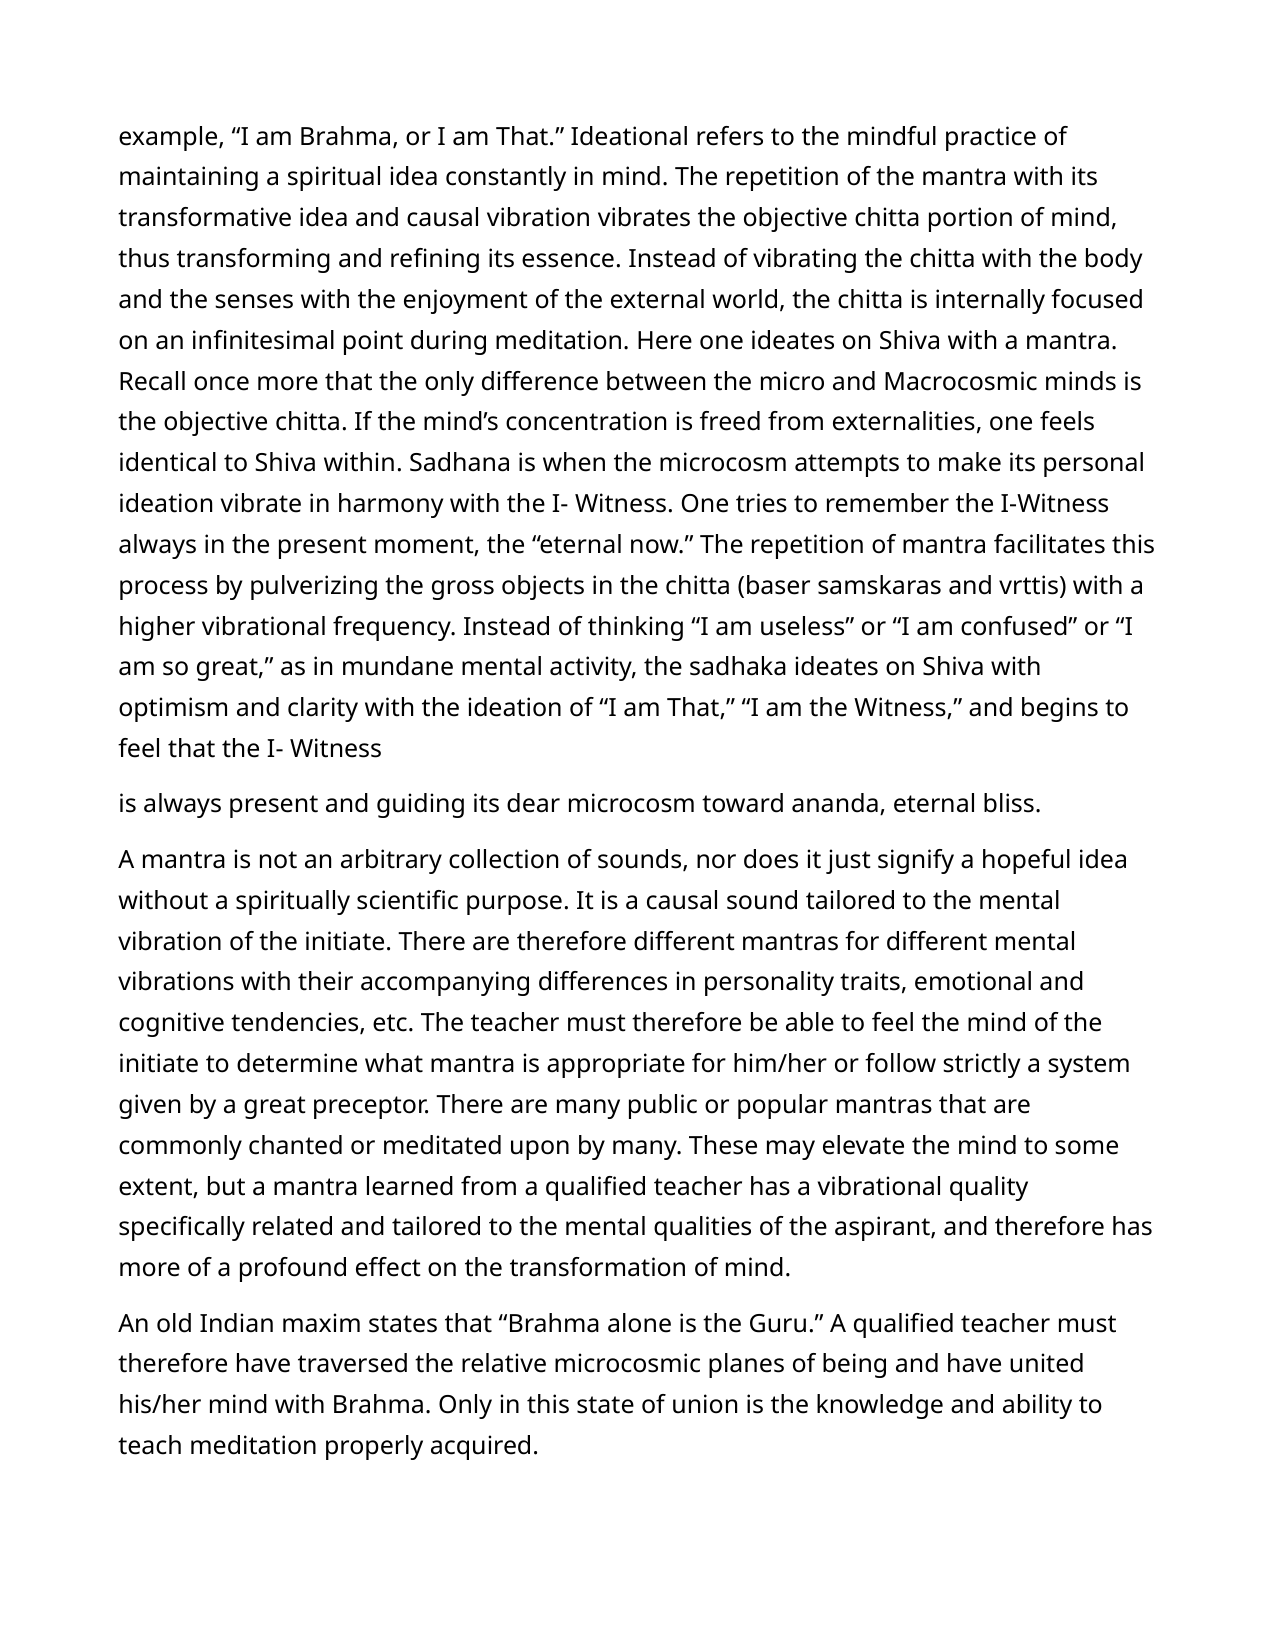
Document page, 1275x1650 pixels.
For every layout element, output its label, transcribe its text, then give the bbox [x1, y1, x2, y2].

text is always present and guiding its dear microcosm toward ananda, eternal bliss. [118, 786, 1157, 820]
text An old Indian maxim states that “Brahma alone is the Guru.” A qualified teacher must therefore have traversed the relative microcosmic planes of being and have united his/her mind with Brahma. Only in this state of union is the knowledge and ability to teach meditation properly acquired. [118, 1305, 1157, 1462]
text A mantra is not an arbitrary collection of sounds, nor does it just signify a hopeful idea without a spiritually scientific purpose. It is a causal sound tailored to the mental vibration of the initiate. There are therefore different mantras for different mental vibrations with their accompanying differences in personality traits, emotional and cognitive tendencies, etc. The teacher must therefore be able to feel the mind of the initiate to determine what mantra is appropriate for him/her or follow strictly a system given by a great preceptor. There are many public or popular mantras that are commonly chanted or meditated upon by many. These may elevate the mind to some extent, but a mantra learned from a qualified teacher has a vibrational quality specifically related and tailored to the mental qualities of the aspirant, and therefore has more of a profound effect on the transformation of mind. [118, 841, 1157, 1284]
text example, “I am Brahma, or I am That.” Ideational refers to the mindful practice of maintaining a spiritual idea constantly in mind. The repetition of the mantra with its transformative idea and causal vibration vibrates the objective chitta portion of mind, thus transforming and refining its essence. Instead of vibrating the chitta with the body and the senses with the enjoyment of the external world, the chitta is internally focused on an infinitesimal point during meditation. Here one ideates on Shiva with a mantra. Recall once more that the only difference between the micro and Macrocosmic minds is the objective chitta. If the mind’s concentration is freed from externalities, one feels identical to Shiva within. Sadhana is when the microcosm attempts to make its personal ideation vibrate in harmony with the I- Witness. One tries to remember the I-Witness always in the present moment, the “eternal now.” The repetition of mantra facilitates this process by pulverizing the gross objects in the chitta (baser samskaras and vrttis) with a higher vibrational frequency. Instead of thinking “I am useless” or “I am confused” or “I am so great,” as in mundane mental activity, the sadhaka ideates on Shiva with optimism and clarity with the ideation of “I am That,” “I am the Witness,” and begins to feel that the I- Witness [118, 118, 1157, 765]
